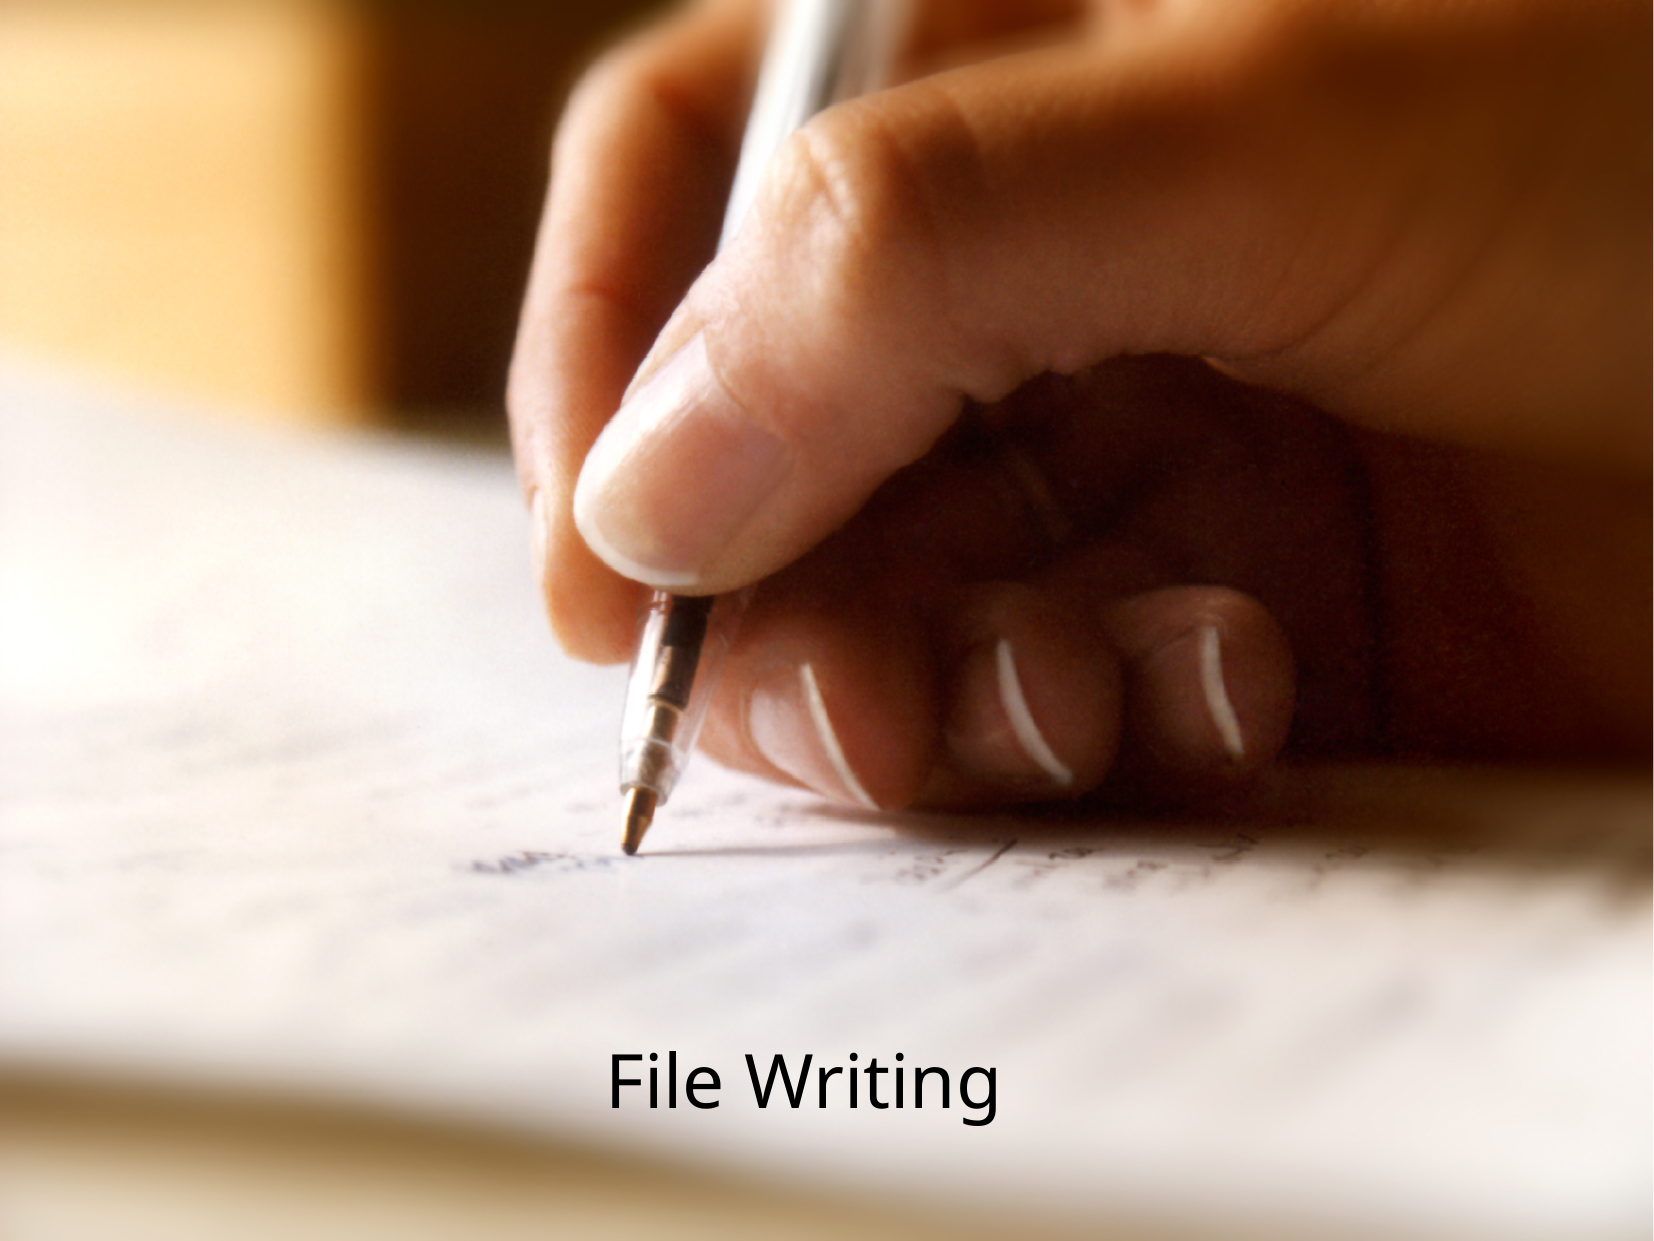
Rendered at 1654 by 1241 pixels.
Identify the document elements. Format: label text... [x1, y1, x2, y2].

picture [0, 0, 1654, 1241]
text_box File Writing [590, 1020, 1654, 1133]
